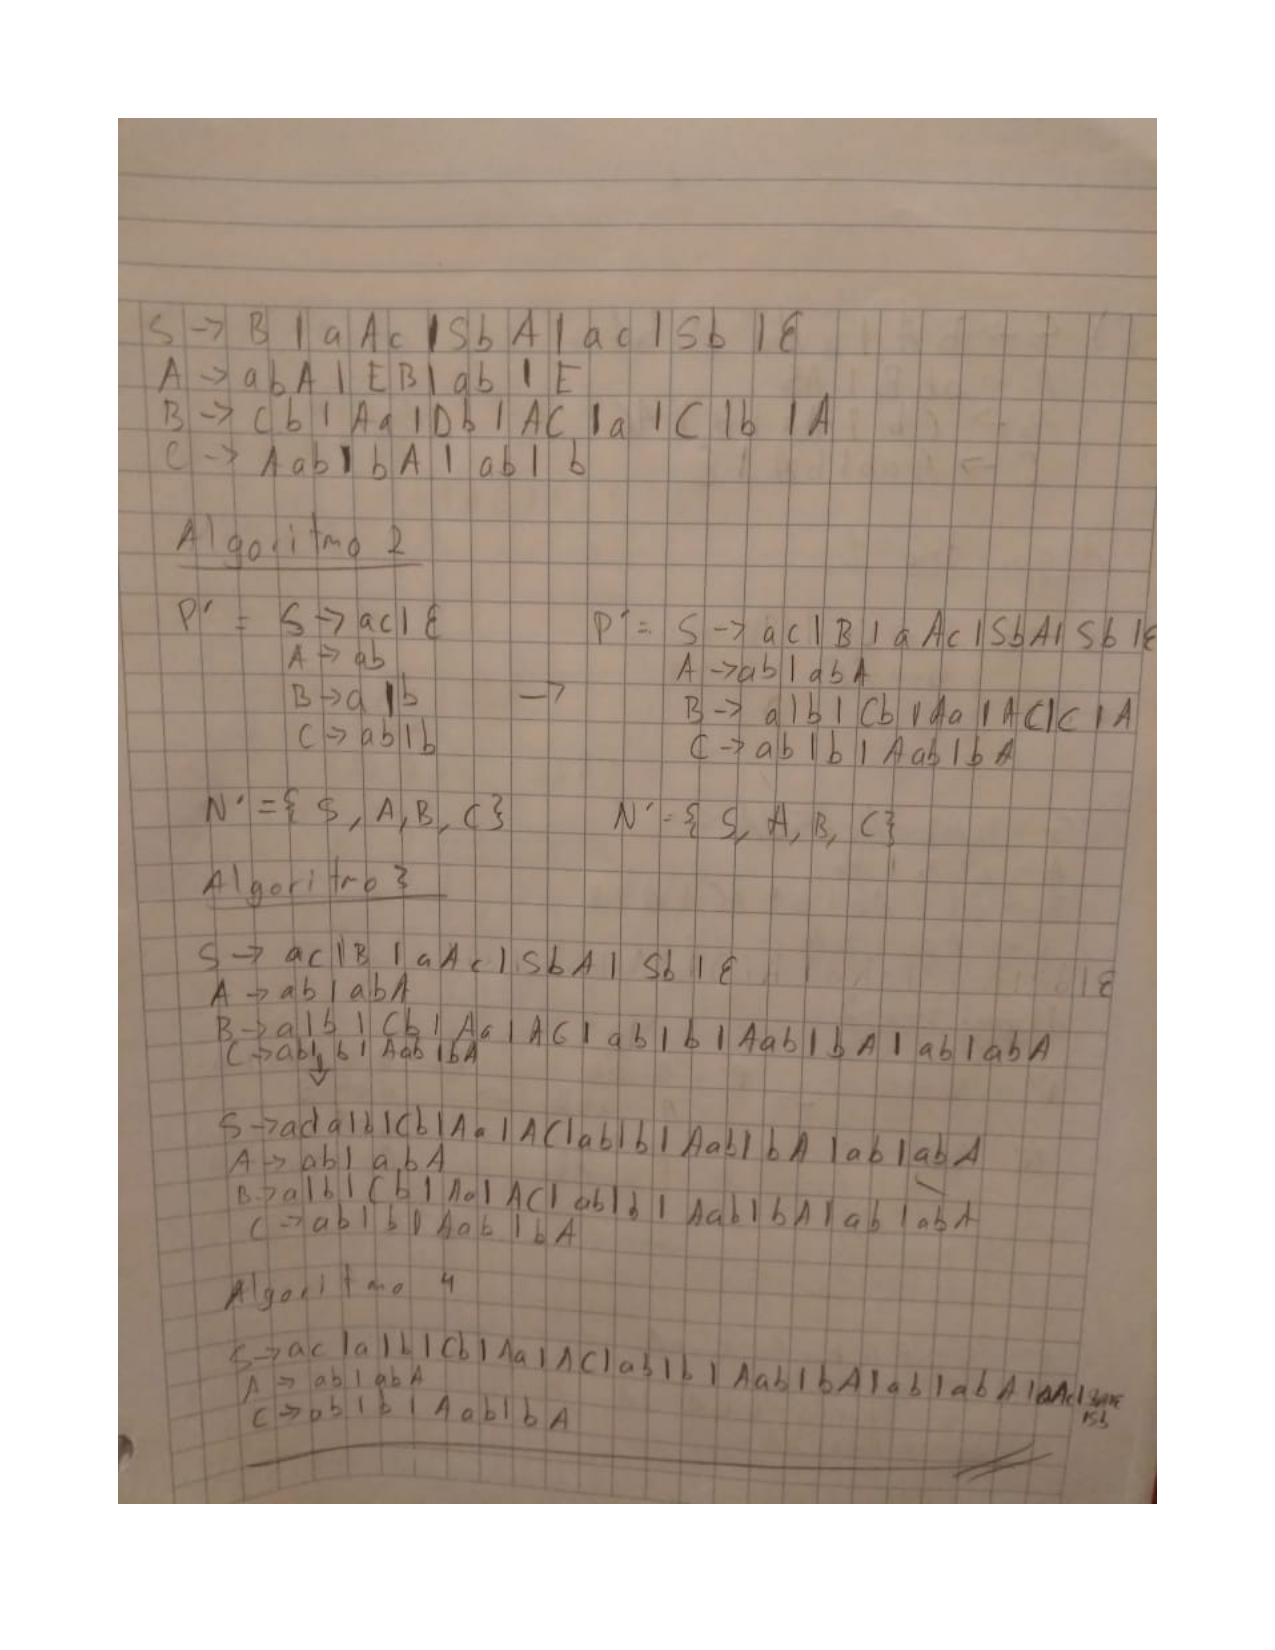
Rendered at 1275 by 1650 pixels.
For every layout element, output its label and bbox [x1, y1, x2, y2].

picture [118, 118, 1157, 1504]
